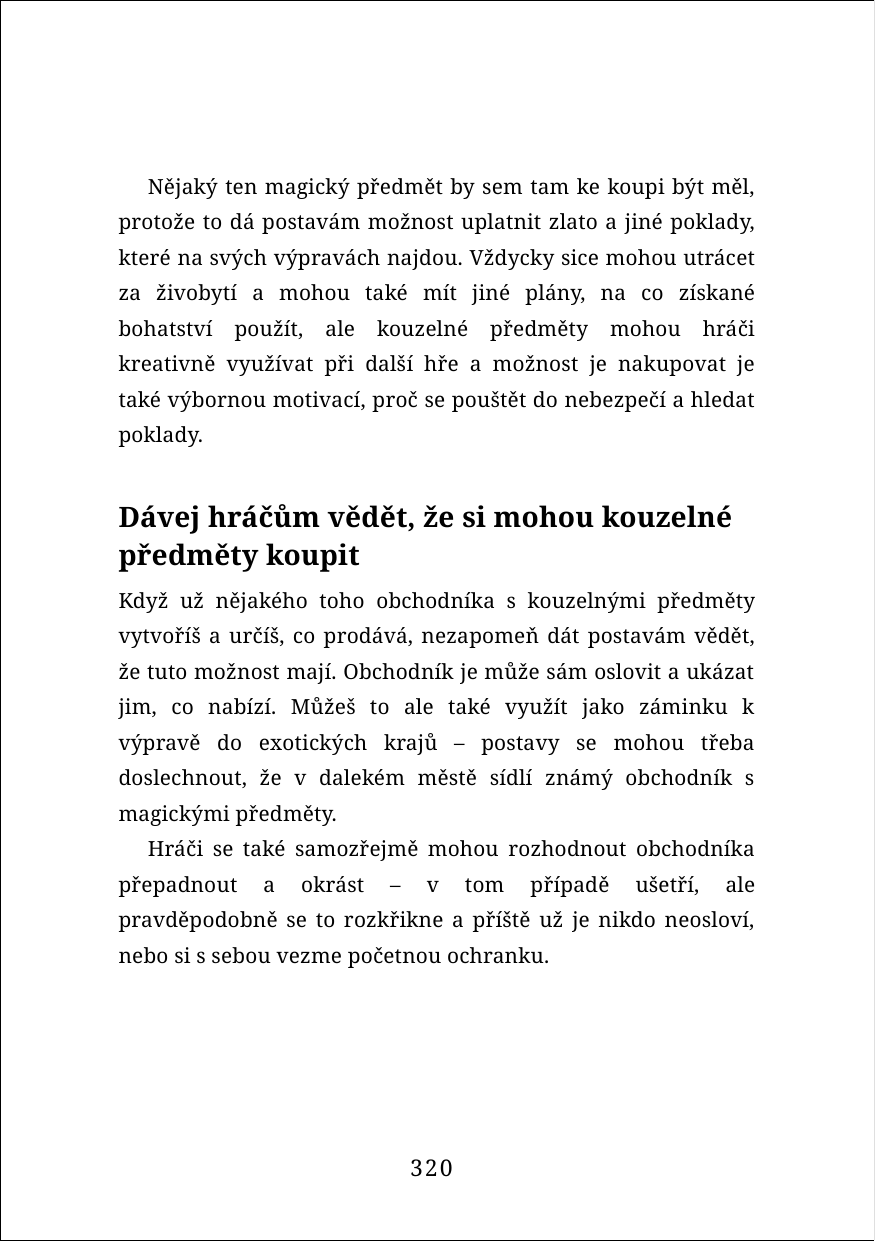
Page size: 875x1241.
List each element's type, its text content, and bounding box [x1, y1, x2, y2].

subtitle Dávej hráčům vědět, že si mohou kouzelné předměty koupit [118, 497, 756, 574]
text Nějaký ten magický předmět by sem tam ke koupi být měl, protože to dá postavám možnost uplatnit zlato a jiné poklady, které na svých výpravách najdou. Vždycky sice mohou utrácet za živobytí a mohou také mít jiné plány, na co získané bohatství použít, ale kouzelné předměty mohou hráči kreativně využívat při další hře a možnost je nakupovat je také výbornou motivací, proč se pouštět do nebezpečí a hledat poklady. [118, 172, 756, 449]
text Když už nějakého toho obchodníka s kouzelnými předměty vytvoříš a určíš, co prodává, nezapomeň dát postavám vědět, že tuto možnost mají. Obchodník je může sám oslovit a ukázat jim, co nabízí. Můžeš to ale také využít jako záminku k výpravě do exotických krajů – postavy se mohou třeba doslechnout, že v dalekém městě sídlí známý obchodník s magickými předměty. Hráči se také samozřejmě mohou rozhodnout obchodníka přepadnout a okrást – v tom případě ušetří, ale pravděpodobně se to rozkřikne a příště už je nikdo neosloví, nebo si s sebou vezme početnou ochranku. [118, 586, 756, 969]
